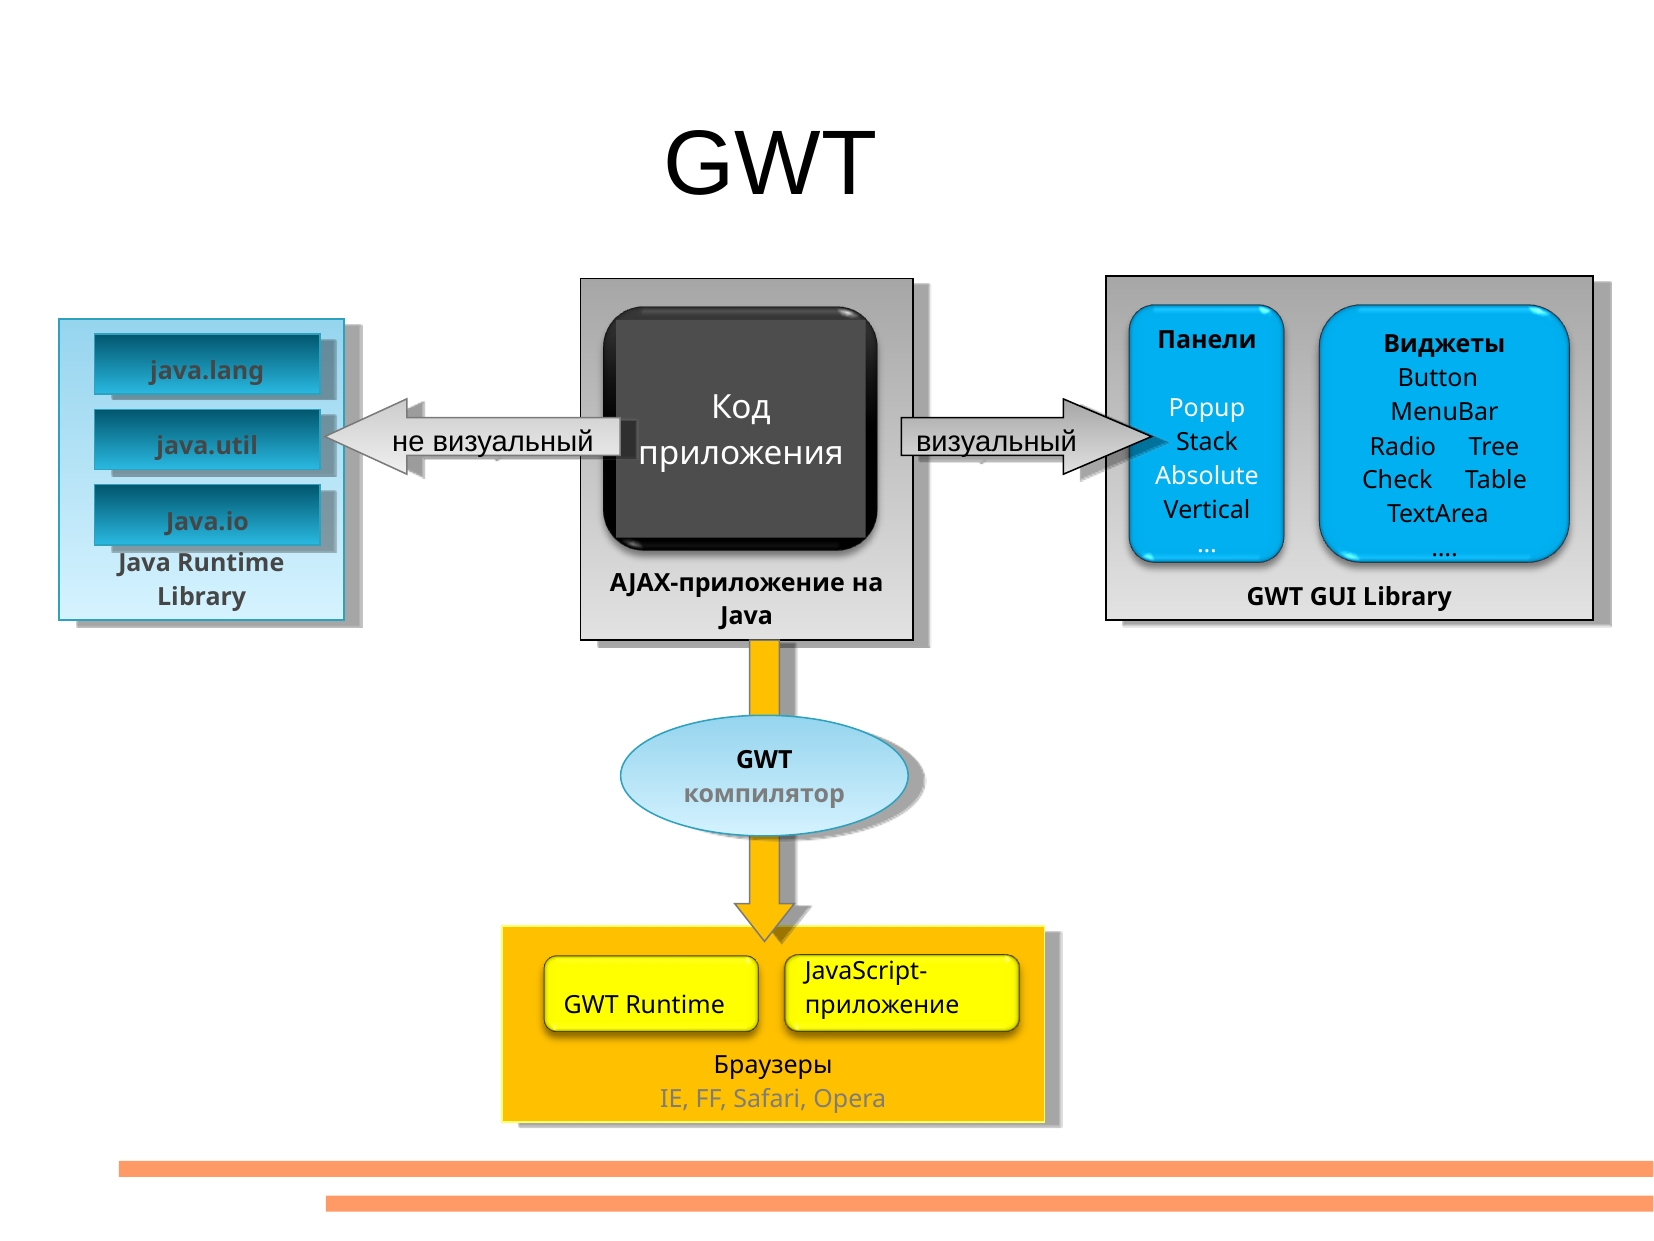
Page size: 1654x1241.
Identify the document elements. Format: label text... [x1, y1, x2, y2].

picture [591, 300, 890, 569]
text_box [734, 836, 795, 942]
text_box Панели Popup Stack Absolute Vertical … [1137, 313, 1277, 555]
text_box Код приложения [616, 319, 866, 538]
text_box GWT Runtime [548, 960, 756, 1029]
text_box java.lang [94, 334, 321, 395]
text_box не визуальный [324, 398, 621, 475]
text_box AJAX-приложение на Java [580, 278, 913, 640]
picture [1306, 298, 1595, 581]
text_box java.util [94, 409, 321, 470]
picture [1259, 307, 1270, 313]
text_box JavaScript- приложение [790, 960, 1016, 1029]
title GWT [64, 59, 1477, 267]
picture [1116, 298, 1297, 581]
text_box визуальный [901, 398, 1152, 475]
text_box [749, 640, 780, 715]
picture [531, 945, 1034, 1051]
text_box Java Runtime Library [59, 319, 344, 621]
text_box GWT компилятор [620, 715, 909, 836]
text_box Браузеры IE, FF, Safari, Opera [501, 926, 1045, 1123]
text_box GWT GUI Library [1105, 276, 1593, 621]
picture [1144, 555, 1153, 560]
text_box Виджеты Button MenuBar Radio Tree Check Table TextArea …. [1331, 318, 1558, 551]
text_box Java.io [94, 484, 321, 546]
